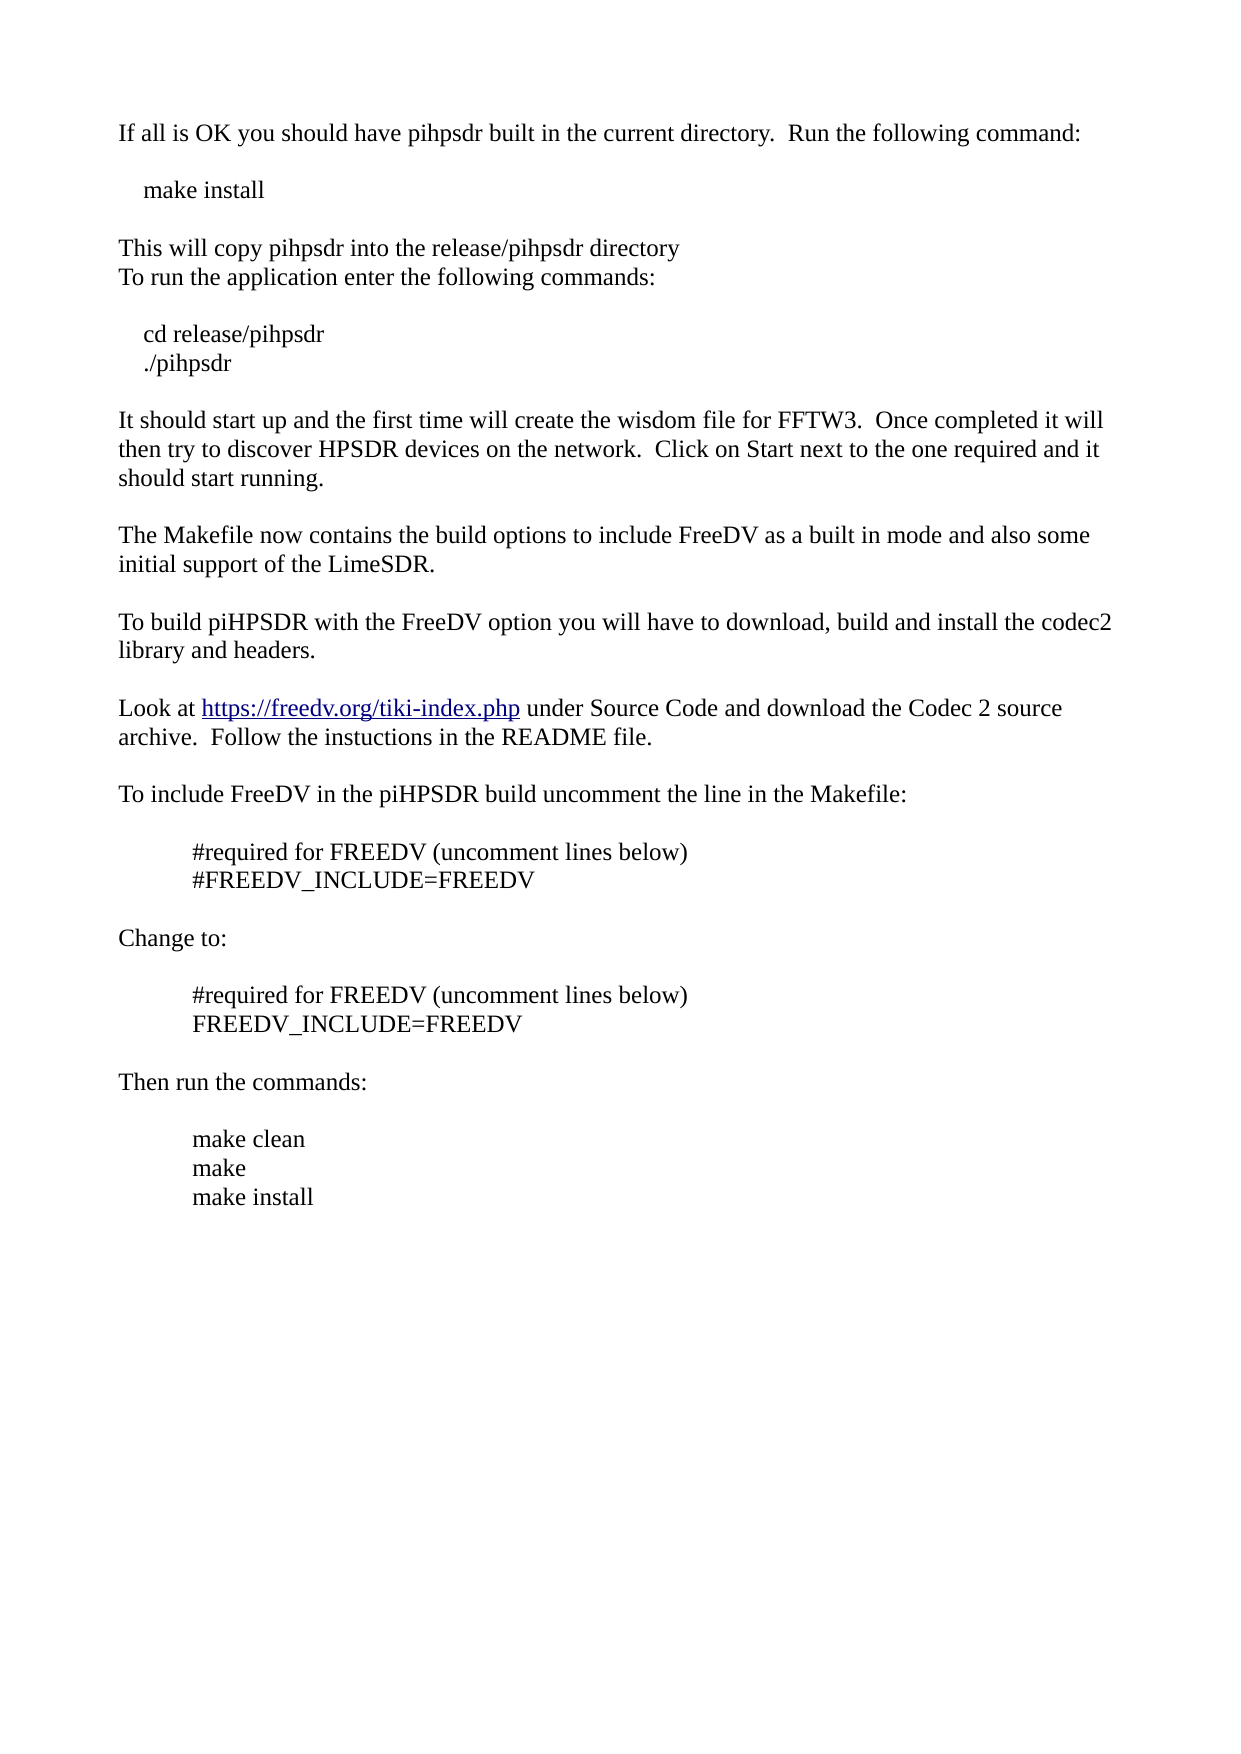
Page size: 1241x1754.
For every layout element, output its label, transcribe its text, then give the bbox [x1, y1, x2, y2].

text Change to: [118, 923, 1122, 952]
text The Makefile now contains the build options to include FreeDV as a built in mode and also some initial support of the LimeSDR. [118, 521, 1122, 578]
text #required for FREEDV (uncomment lines below) [192, 981, 1122, 1009]
text This will copy pihpsdr into the release/pihpsdr directory [118, 233, 1122, 262]
text #required for FREEDV (uncomment lines below) [192, 837, 1122, 866]
text Then run the commands: [118, 1067, 1122, 1096]
text FREEDV_INCLUDE=FREEDV [192, 1009, 1122, 1038]
text #FREEDV_INCLUDE=FREEDV [192, 866, 1122, 894]
text To include FreeDV in the piHPSDR build uncomment the line in the Makefile: [118, 779, 1122, 808]
text Look at https://freedv.org/tiki-index.php under Source Code and download the Codec 2 source archive. Follow the instuctions in the README file. [118, 693, 1122, 751]
text It should start up and the first time will create the wisdom file for FFTW3. Once completed it will then try to discover HPSDR devices on the network. Click on Start next to the one required and it should start running. [118, 406, 1122, 492]
text make clean [192, 1124, 1122, 1153]
text To run the application enter the following commands: [118, 262, 1122, 291]
text make install [192, 1182, 1122, 1211]
text make [192, 1153, 1122, 1182]
text make install [118, 176, 1122, 204]
text ./pihpsdr [118, 348, 1122, 377]
text To build piHPSDR with the FreeDV option you will have to download, build and install the codec2 library and headers. [118, 607, 1122, 664]
text If all is OK you should have pihpsdr built in the current directory. Run the following command: [118, 118, 1122, 147]
text cd release/pihpsdr [118, 319, 1122, 348]
